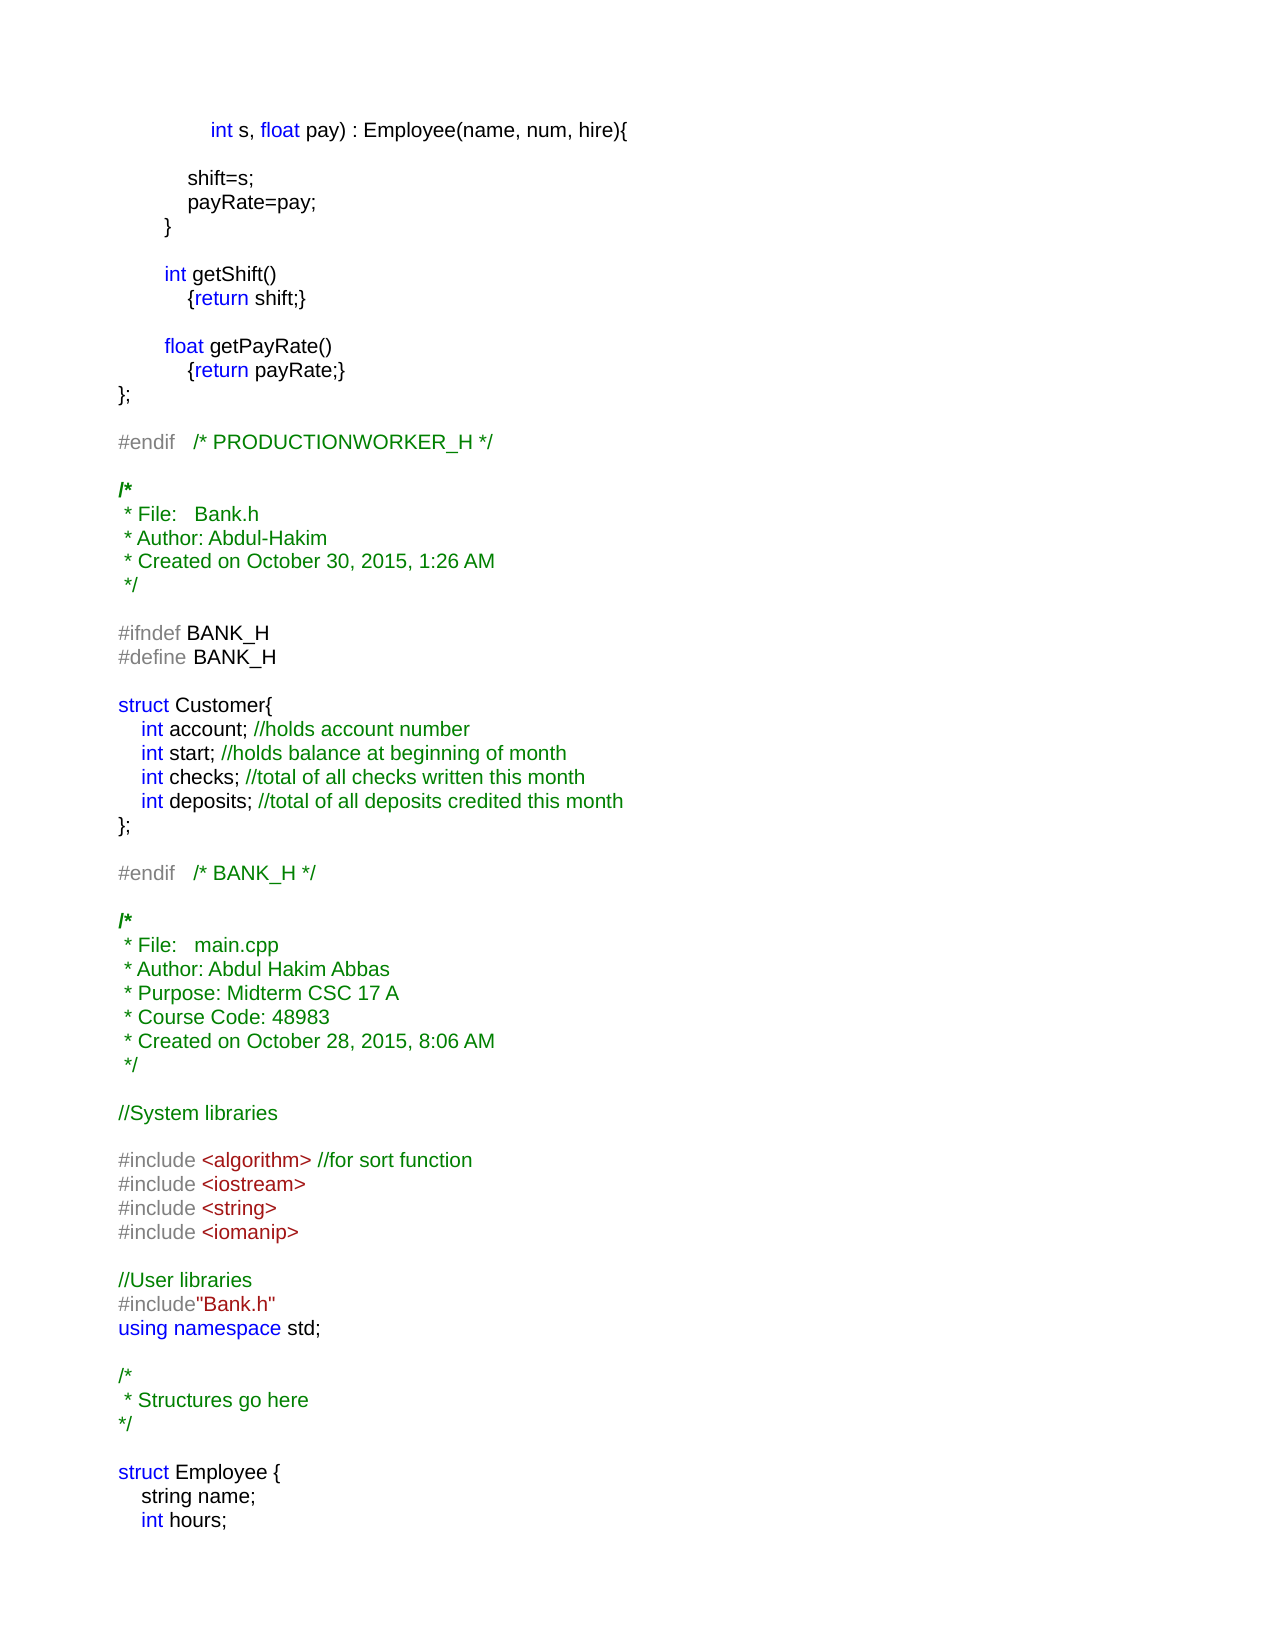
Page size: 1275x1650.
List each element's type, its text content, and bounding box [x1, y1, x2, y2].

text #include <algorithm> //for sort function [118, 1148, 1157, 1172]
text #endif /* PRODUCTIONWORKER_H */ [118, 429, 1157, 453]
text shift=s; [118, 166, 1157, 190]
text } [118, 214, 1157, 238]
text * File: main.cpp [118, 933, 1157, 957]
text int hours; [118, 1508, 1157, 1532]
text * Created on October 28, 2015, 8:06 AM [118, 1028, 1157, 1052]
text */ [118, 573, 1157, 597]
text #ifndef BANK_H [118, 621, 1157, 645]
text struct Employee { [118, 1460, 1157, 1484]
text int deposits; //total of all deposits credited this month [118, 789, 1157, 813]
text int start; //holds balance at beginning of month [118, 741, 1157, 765]
text int account; //holds account number [118, 717, 1157, 741]
text struct Customer{ [118, 693, 1157, 717]
text * Purpose: Midterm CSC 17 A [118, 981, 1157, 1004]
text /* [118, 477, 1157, 501]
text //User libraries [118, 1268, 1157, 1292]
text #include"Bank.h" [118, 1292, 1157, 1316]
text {return shift;} [118, 286, 1157, 310]
text string name; [118, 1484, 1157, 1508]
text #include <iostream> [118, 1172, 1157, 1196]
text */ [118, 1412, 1157, 1436]
text * Author: Abdul Hakim Abbas [118, 957, 1157, 981]
text payRate=pay; [118, 190, 1157, 214]
text */ [118, 1052, 1157, 1076]
text //System libraries [118, 1100, 1157, 1124]
text #include <string> [118, 1196, 1157, 1220]
text int s, float pay) : Employee(name, num, hire){ [118, 118, 1157, 142]
text }; [118, 813, 1157, 837]
text * Structures go here [118, 1388, 1157, 1412]
text int getShift() [118, 262, 1157, 286]
text {return payRate;} [118, 358, 1157, 382]
text * Created on October 30, 2015, 1:26 AM [118, 549, 1157, 573]
text /* [118, 1364, 1157, 1388]
text float getPayRate() [118, 334, 1157, 358]
text #endif /* BANK_H */ [118, 861, 1157, 885]
text * Course Code: 48983 [118, 1004, 1157, 1028]
text using namespace std; [118, 1316, 1157, 1340]
text #define BANK_H [118, 645, 1157, 669]
text #include <iomanip> [118, 1220, 1157, 1244]
text * File: Bank.h [118, 501, 1157, 525]
text * Author: Abdul-Hakim [118, 525, 1157, 549]
text int checks; //total of all checks written this month [118, 765, 1157, 789]
text /* [118, 909, 1157, 933]
text }; [118, 382, 1157, 406]
